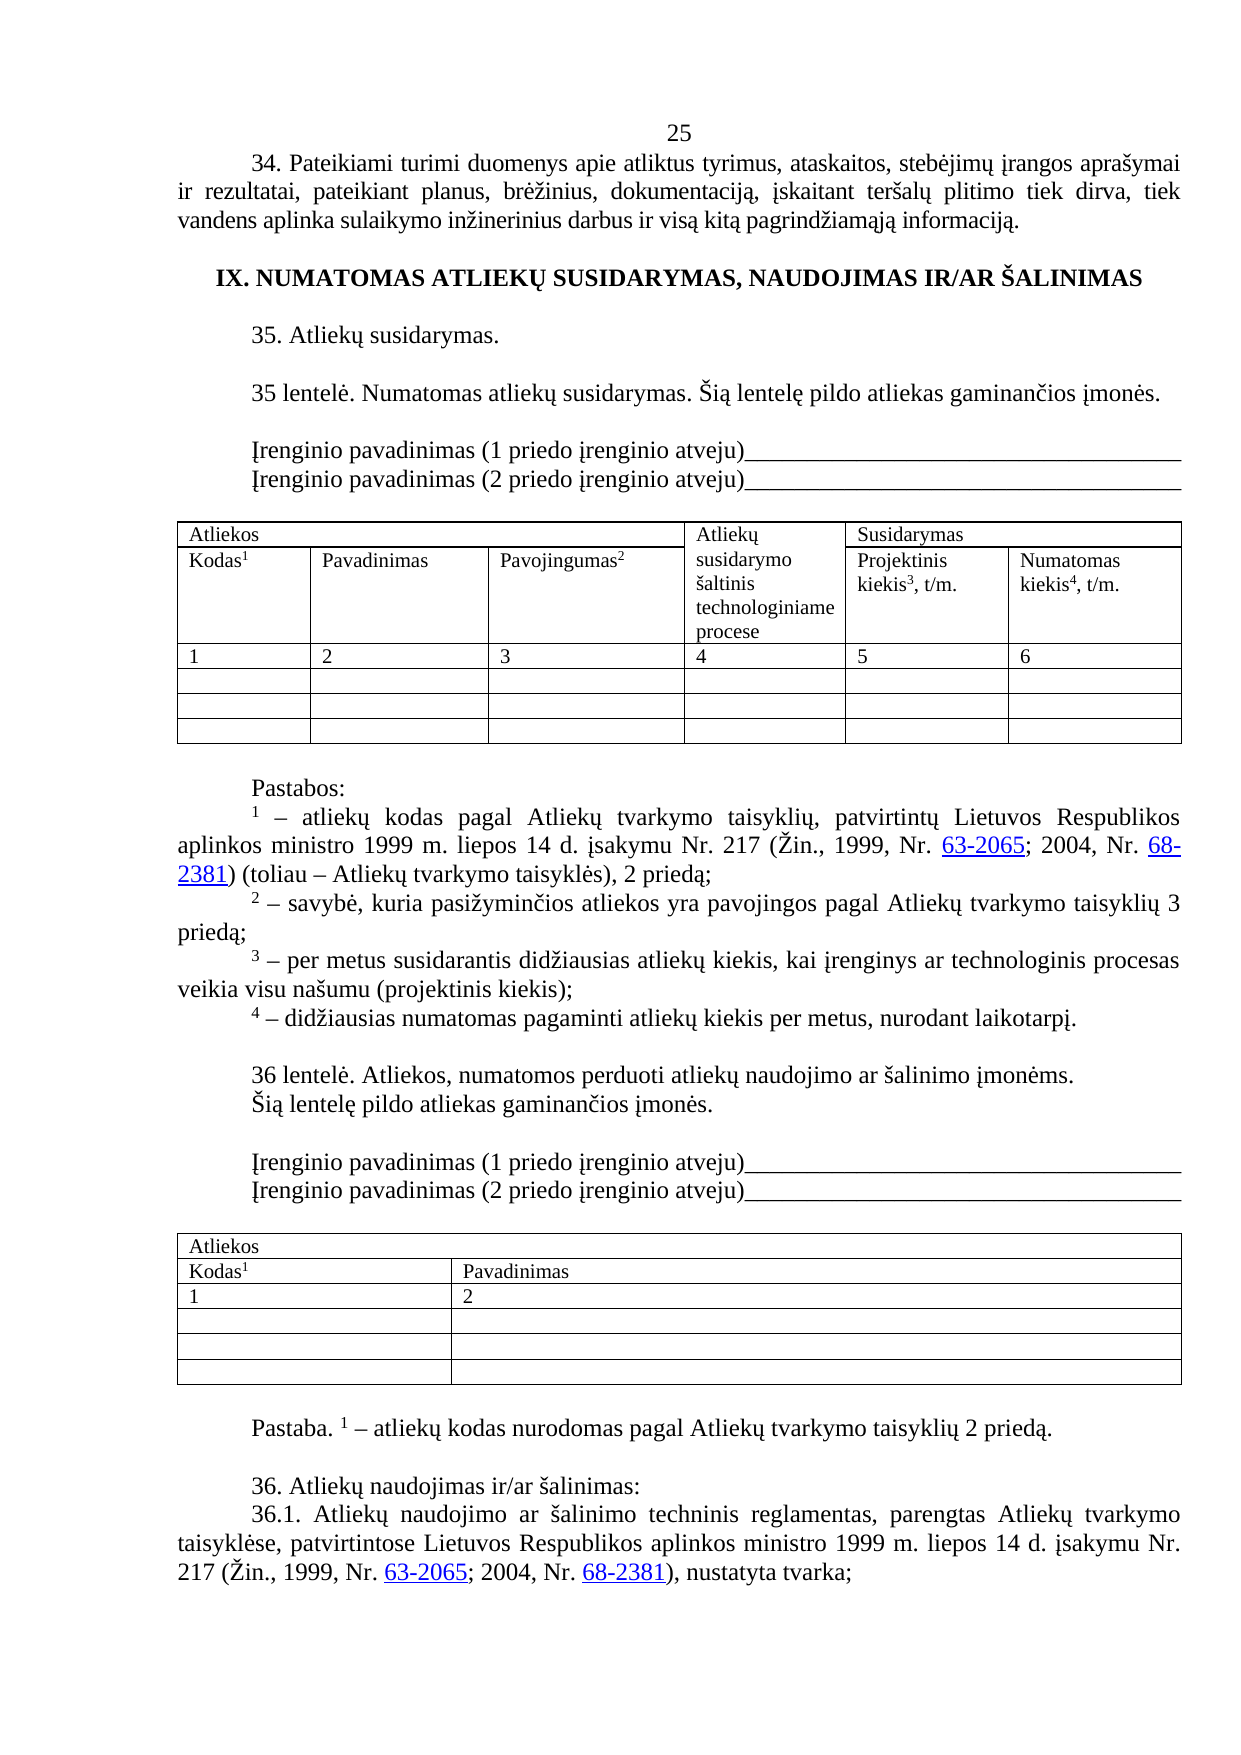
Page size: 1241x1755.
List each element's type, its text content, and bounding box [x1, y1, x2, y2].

table_cell [311, 669, 488, 693]
text Pastabos: [177, 773, 1181, 802]
table_cell 2 [452, 1284, 1181, 1308]
text 2 – savybė, kuria pasižyminčios atliekos yra pavojingos pagal Atliekų tvarkymo taisyklių 3 priedą; [177, 888, 1181, 945]
text 35 lentelė. Numatomas atliekų susidarymas. Šią lentelę pildo atliekas gaminančios įmonės. [177, 378, 1181, 406]
table_cell [452, 1309, 1181, 1333]
text 36 lentelė. Atliekos, numatomos perduoti atliekų naudojimo ar šalinimo įmonėms. [177, 1060, 1181, 1089]
table_cell [846, 669, 1008, 693]
table_cell [489, 719, 684, 743]
table_cell [452, 1360, 1181, 1383]
table_cell [846, 694, 1008, 718]
text 36. Atliekų naudojimas ir/ar šalinimas: [177, 1471, 1181, 1499]
text Šią lentelę pildo atliekas gaminančios įmonės. [177, 1089, 1181, 1118]
table_header Susidarymas [846, 523, 1181, 546]
table_cell 2 [311, 644, 488, 668]
table_cell [311, 719, 488, 743]
table_cell Pavadinimas [452, 1259, 1181, 1283]
table_cell Pavojingumas2 [489, 548, 684, 643]
table_cell Kodas1 [178, 548, 310, 643]
table_header Atliekų susidarymo šaltinis technologiniame procese [685, 523, 845, 643]
table_cell 3 [489, 644, 684, 668]
text Pastaba. 1 – atliekų kodas nurodomas pagal Atliekų tvarkymo taisyklių 2 priedą. [177, 1413, 1181, 1442]
table_cell [1009, 669, 1181, 693]
text Įrenginio pavadinimas (1 priedo įrenginio atveju) [177, 1147, 1181, 1175]
text 1 – atliekų kodas pagal Atliekų tvarkymo taisyklių, patvirtintų Lietuvos Respublikos aplinkos ministro 1999 m. liepos 14 d. įsakymu Nr. 217 (Žin., 1999, Nr. 63-2065; 2004, Nr. 68-2381) (toliau – Atliekų tvarkymo taisyklės), 2 priedą; [177, 802, 1181, 888]
table_cell [489, 694, 684, 718]
table_cell [178, 1309, 451, 1333]
table_cell [1009, 719, 1181, 743]
table_cell [311, 694, 488, 718]
table_cell Pavadinimas [311, 548, 488, 643]
table_cell Numatomas kiekis4, t/m. [1009, 548, 1181, 643]
table_cell [178, 669, 310, 693]
text Įrenginio pavadinimas (1 priedo įrenginio atveju) [177, 435, 1181, 464]
table_cell [178, 694, 310, 718]
table_cell [1009, 694, 1181, 718]
table_cell [489, 669, 684, 693]
text 3 – per metus susidarantis didžiausias atliekų kiekis, kai įrenginys ar technologinis procesas veikia visu našumu (projektinis kiekis); [177, 945, 1181, 1003]
text 36.1. Atliekų naudojimo ar šalinimo techninis reglamentas, parengtas Atliekų tvarkymo taisyklėse, patvirtintose Lietuvos Respublikos aplinkos ministro 1999 m. liepos 14 d. įsakymu Nr. 217 (Žin., 1999, Nr. 63-2065; 2004, Nr. 68-2381), nustatyta tvarka; [177, 1499, 1181, 1586]
table_cell [846, 719, 1008, 743]
table_cell [685, 719, 845, 743]
text Įrenginio pavadinimas (2 priedo įrenginio atveju) [177, 1175, 1181, 1204]
text 34. Pateikiami turimi duomenys apie atliktus tyrimus, ataskaitos, stebėjimų įrangos aprašymai ir rezultatai, pateikiant planus, brėžinius, dokumentaciją, įskaitant teršalų plitimo tiek dirva, tiek vandens aplinka sulaikymo inžinerinius darbus ir visą kitą pagrindžiamąją informaciją. [177, 148, 1181, 234]
table_cell [178, 1360, 451, 1383]
table_cell 6 [1009, 644, 1181, 668]
text Įrenginio pavadinimas (2 priedo įrenginio atveju) [177, 464, 1181, 493]
table_cell [178, 719, 310, 743]
table_cell 5 [846, 644, 1008, 668]
table_cell Projektinis kiekis3, t/m. [846, 548, 1008, 643]
text 4 – didžiausias numatomas pagaminti atliekų kiekis per metus, nurodant laikotarpį. [177, 1003, 1181, 1032]
table_cell 1 [178, 644, 310, 668]
table_cell Kodas1 [178, 1259, 451, 1283]
table_cell 4 [685, 644, 845, 668]
table_cell [452, 1334, 1181, 1358]
text 35. Atliekų susidarymas. [177, 320, 1181, 349]
table_cell [685, 669, 845, 693]
table_cell [685, 694, 845, 718]
table_header Atliekos [178, 1234, 1181, 1258]
text IX. NUMATOMAS ATLIEKŲ SUSIDARYMAS, NAUDOJIMAS IR/AR ŠALINIMAS [177, 263, 1181, 291]
table_header Atliekos [178, 523, 684, 546]
table_cell 1 [178, 1284, 451, 1308]
table_cell [178, 1334, 451, 1358]
